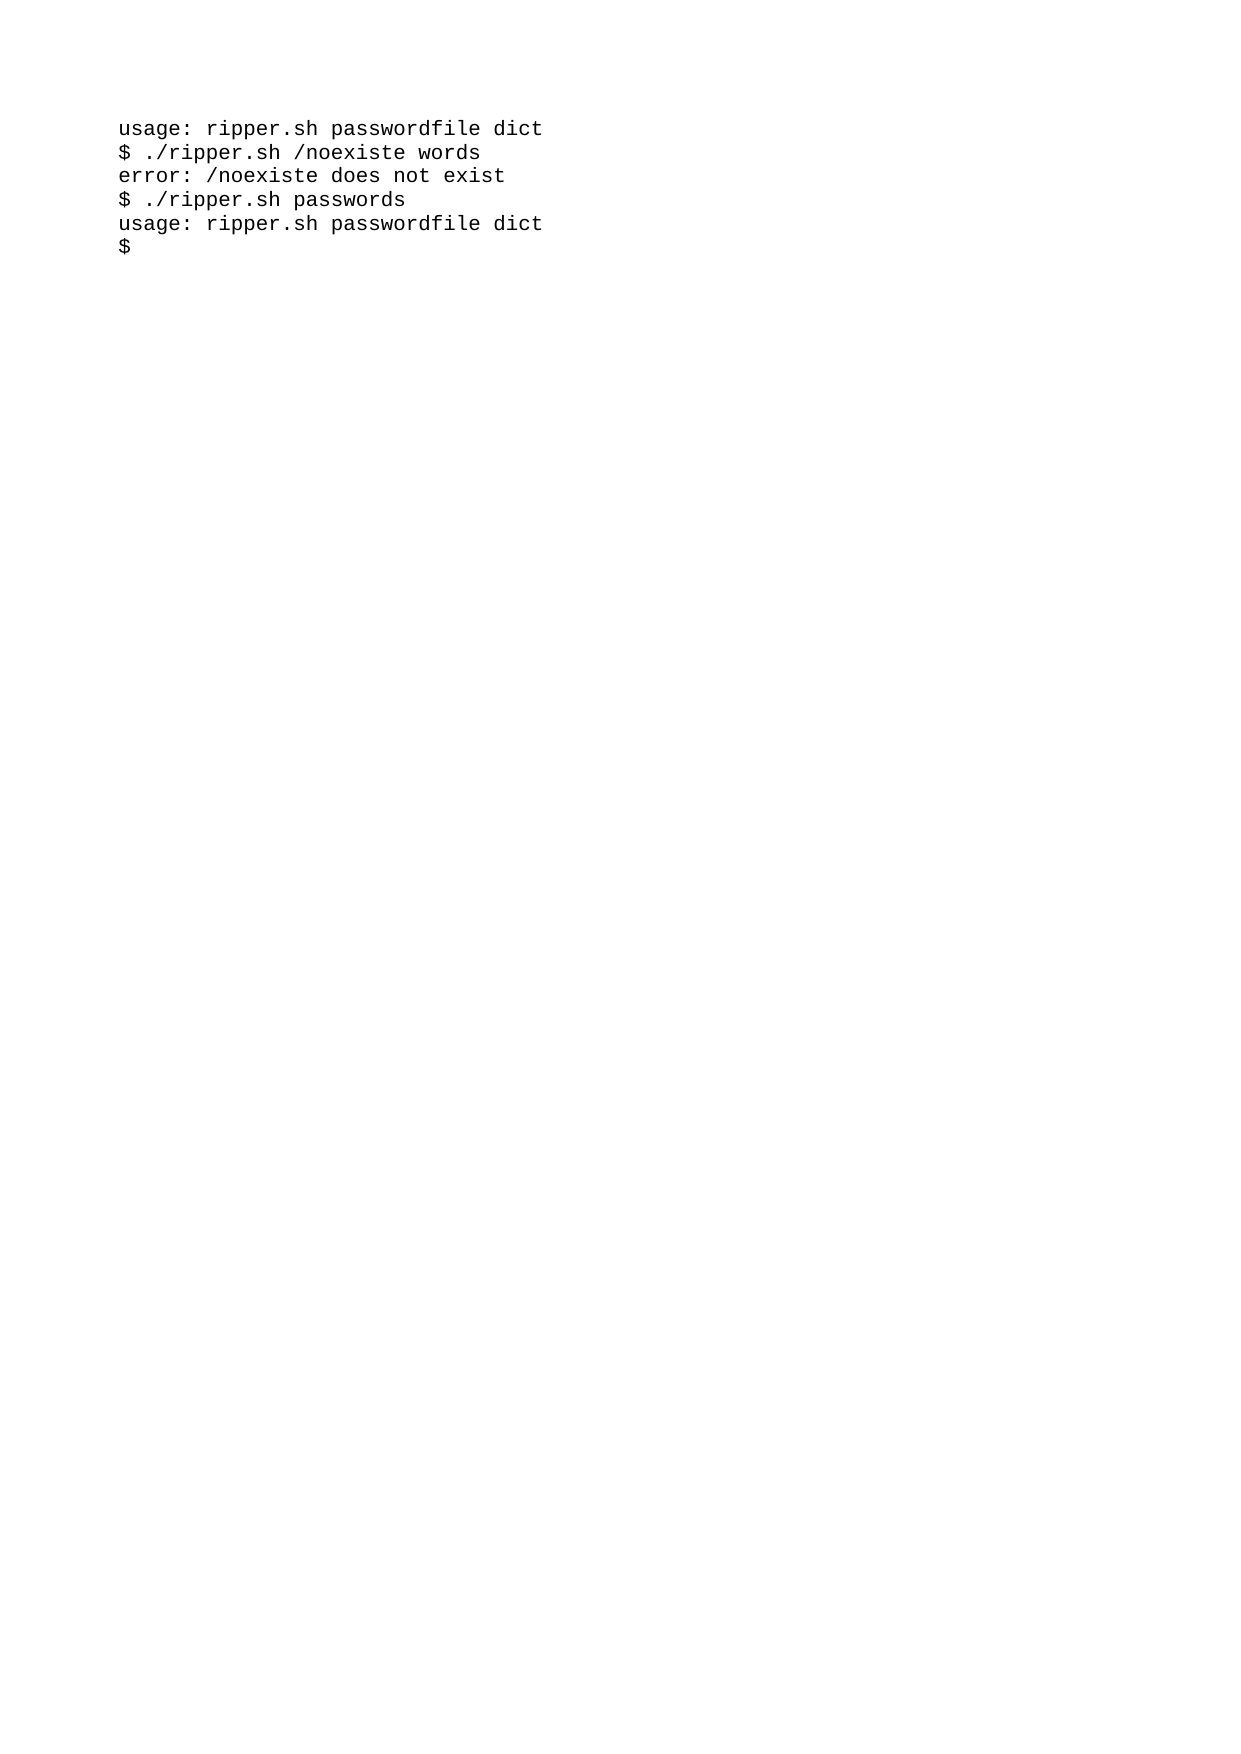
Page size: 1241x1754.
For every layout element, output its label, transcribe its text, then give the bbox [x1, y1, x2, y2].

text usage: ripper.sh passwordfile dict [118, 118, 1122, 142]
text $ [118, 236, 1122, 260]
text $ ./ripper.sh /noexiste words [118, 142, 1122, 165]
text $ ./ripper.sh passwords [118, 189, 1122, 213]
text usage: ripper.sh passwordfile dict [118, 213, 1122, 236]
text error: /noexiste does not exist [118, 165, 1122, 189]
